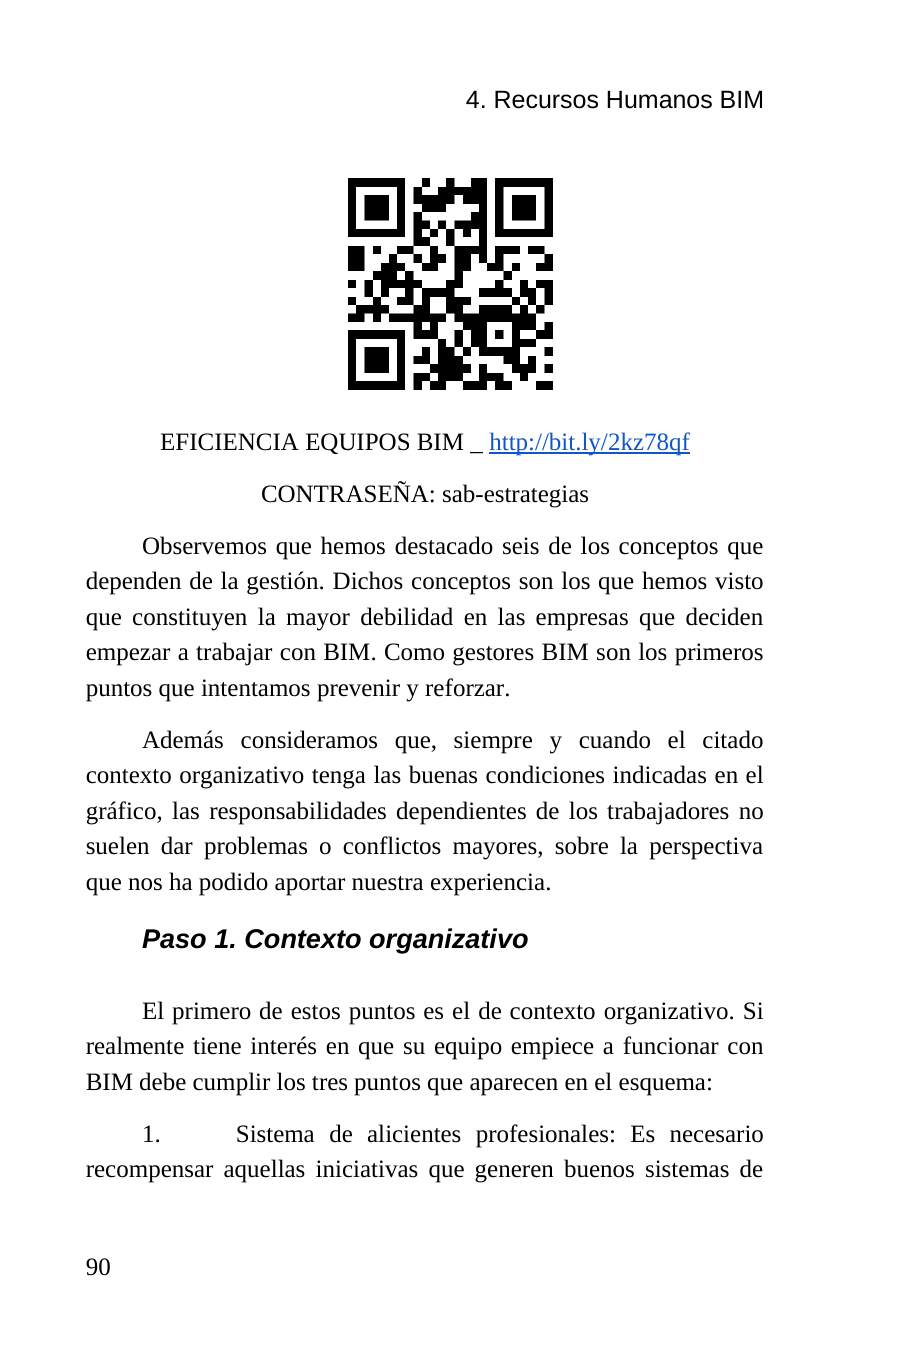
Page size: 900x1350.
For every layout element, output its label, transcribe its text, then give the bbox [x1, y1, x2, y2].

text CONTRASEÑA: sab-estrategias [86, 474, 764, 510]
text Observemos que hemos destacado seis de los conceptos que dependen de la gestión. Dichos conceptos son los que hemos visto que constituyen la mayor debilidad en las empresas que deciden empezar a trabajar con BIM. Como gestores BIM son los primeros puntos que intentamos prevenir y reforzar. [86, 526, 764, 703]
subtitle Paso 1. Contexto organizativo [86, 923, 764, 955]
text EFICIENCIA EQUIPOS BIM _ http://bit.ly/2kz78qf [86, 423, 764, 458]
list Sistema de alicientes profesionales: Es necesario recompensar aquellas iniciativas que generen buenos sistemas de [86, 1114, 764, 1185]
picture [315, 144, 585, 423]
text Además consideramos que, siempre y cuando el citado contexto organizativo tenga las buenas condiciones indicadas en el gráfico, las responsabilidades dependientes de los trabajadores no suelen dar problemas o conflictos mayores, sobre la perspectiva que nos ha podido aportar nuestra experiencia. [86, 720, 764, 897]
text El primero de estos puntos es el de contexto organizativo. Si realmente tiene interés en que su equipo empiece a funcionar con BIM debe cumplir los tres puntos que aparecen en el esquema: [86, 991, 764, 1097]
